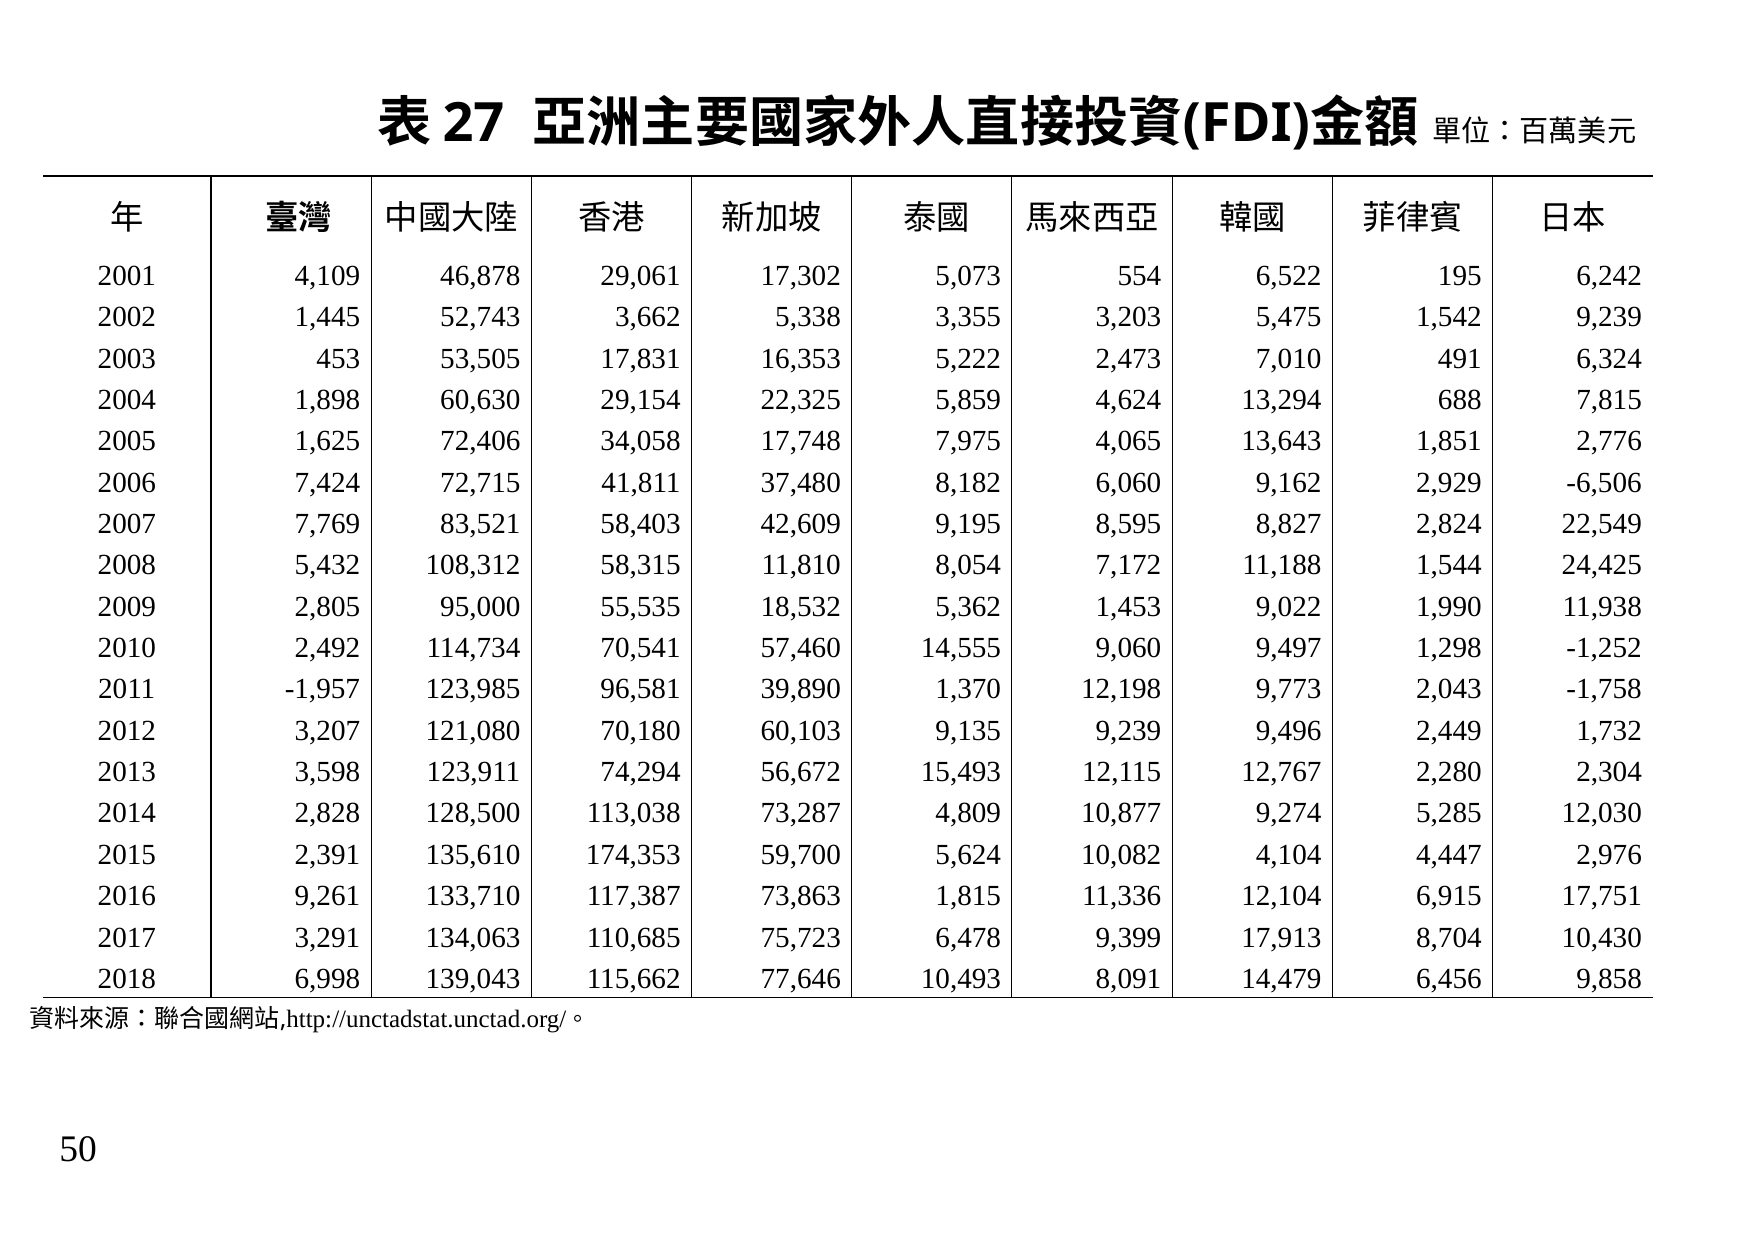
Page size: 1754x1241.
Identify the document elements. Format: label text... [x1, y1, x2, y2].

table_cell 29,061 [532, 254, 691, 294]
table_cell 11,810 [692, 543, 851, 584]
table_cell 2,304 [1493, 749, 1653, 790]
table_cell 6,242 [1493, 254, 1653, 294]
table_cell 58,315 [532, 543, 691, 584]
table_cell 11,188 [1173, 543, 1332, 584]
table_cell 1,370 [852, 666, 1011, 708]
table_cell 52,743 [372, 295, 531, 336]
table_cell 34,058 [532, 419, 691, 459]
table_cell 15,493 [852, 749, 1011, 790]
table_cell 3,207 [212, 708, 371, 749]
table_header 臺灣 [212, 177, 371, 253]
table_cell 115,662 [532, 956, 691, 997]
table_cell 110,685 [532, 915, 691, 956]
table_cell 4,104 [1173, 832, 1332, 873]
table_cell 3,291 [212, 915, 371, 956]
table_cell 5,432 [212, 543, 371, 584]
table_cell 139,043 [372, 956, 531, 997]
table_header 中國大陸 [372, 177, 531, 253]
table_cell 70,180 [532, 708, 691, 749]
table_cell 12,767 [1173, 749, 1332, 790]
table_cell 123,911 [372, 749, 531, 790]
table_cell 95,000 [372, 584, 531, 625]
table_cell 60,630 [372, 378, 531, 418]
table_cell 174,353 [532, 832, 691, 873]
table_cell 2,391 [212, 832, 371, 873]
table_cell 2,976 [1493, 832, 1653, 873]
table_cell 70,541 [532, 625, 691, 666]
table_cell 5,475 [1173, 295, 1332, 336]
table_cell 2001 [43, 254, 210, 294]
table_cell 8,704 [1333, 915, 1492, 956]
table_cell 17,302 [692, 254, 851, 294]
table_cell 195 [1333, 254, 1492, 294]
table_cell 9,858 [1493, 956, 1653, 997]
table_cell 2002 [43, 295, 210, 336]
table_header 菲律賓 [1333, 177, 1492, 253]
table_cell 55,535 [532, 584, 691, 625]
table_cell 7,975 [852, 419, 1011, 459]
table_cell 8,182 [852, 461, 1011, 501]
table_cell 4,624 [1012, 378, 1172, 418]
table_cell 2,805 [212, 584, 371, 625]
table_cell 2010 [43, 625, 210, 666]
table_cell 4,809 [852, 790, 1011, 832]
table_header 年 [43, 177, 210, 253]
table_cell 5,073 [852, 254, 1011, 294]
table_cell 5,285 [1333, 790, 1492, 832]
table_cell 3,203 [1012, 295, 1172, 336]
table_cell 9,497 [1173, 625, 1332, 666]
table_cell -1,758 [1493, 666, 1653, 708]
table_header 泰國 [852, 177, 1011, 253]
table_header 馬來西亞 [1012, 177, 1172, 253]
table_cell 2015 [43, 832, 210, 873]
table_cell 2009 [43, 584, 210, 625]
table_cell 12,115 [1012, 749, 1172, 790]
table_cell 41,811 [532, 461, 691, 501]
table_cell 9,261 [212, 873, 371, 914]
table_cell 73,863 [692, 873, 851, 914]
table_cell 73,287 [692, 790, 851, 832]
table_cell 121,080 [372, 708, 531, 749]
table_cell 5,624 [852, 832, 1011, 873]
table_cell 58,403 [532, 502, 691, 542]
table_cell 8,054 [852, 543, 1011, 584]
table_cell 14,479 [1173, 956, 1332, 997]
table_cell 13,294 [1173, 378, 1332, 418]
table_cell 9,773 [1173, 666, 1332, 708]
table_cell 10,082 [1012, 832, 1172, 873]
table_cell 75,723 [692, 915, 851, 956]
table_cell 9,496 [1173, 708, 1332, 749]
table_cell 491 [1333, 337, 1492, 377]
table_cell 57,460 [692, 625, 851, 666]
table_header 韓國 [1173, 177, 1332, 253]
table_cell 9,195 [852, 502, 1011, 542]
table_cell 4,447 [1333, 832, 1492, 873]
table_cell 2008 [43, 543, 210, 584]
table_cell 7,769 [212, 502, 371, 542]
text 資料來源：聯合國網站,http://unctadstat.unctad.org/。 [29, 998, 1636, 1036]
table_cell 9,022 [1173, 584, 1332, 625]
table_cell 77,646 [692, 956, 851, 997]
table_cell 1,898 [212, 378, 371, 418]
table_cell 2004 [43, 378, 210, 418]
table_cell 17,748 [692, 419, 851, 459]
table_cell 108,312 [372, 543, 531, 584]
table_cell 17,913 [1173, 915, 1332, 956]
table_cell 128,500 [372, 790, 531, 832]
table_cell 6,456 [1333, 956, 1492, 997]
table_cell 8,595 [1012, 502, 1172, 542]
table_cell 6,522 [1173, 254, 1332, 294]
table_header 新加坡 [692, 177, 851, 253]
table_cell -1,957 [212, 666, 371, 708]
table_cell -1,252 [1493, 625, 1653, 666]
table_cell 12,104 [1173, 873, 1332, 914]
table_cell 114,734 [372, 625, 531, 666]
table_cell 22,325 [692, 378, 851, 418]
table_cell 6,915 [1333, 873, 1492, 914]
table_cell 2,280 [1333, 749, 1492, 790]
table_cell 8,091 [1012, 956, 1172, 997]
table_cell 72,715 [372, 461, 531, 501]
table_header 日本 [1493, 177, 1653, 253]
table_cell 1,815 [852, 873, 1011, 914]
table_cell 12,198 [1012, 666, 1172, 708]
table_cell 1,625 [212, 419, 371, 459]
table_cell 2,043 [1333, 666, 1492, 708]
table_cell 8,827 [1173, 502, 1332, 542]
table_cell 133,710 [372, 873, 531, 914]
table_cell 11,336 [1012, 873, 1172, 914]
table_cell 2003 [43, 337, 210, 377]
table_cell 37,480 [692, 461, 851, 501]
table_cell 2005 [43, 419, 210, 459]
table_cell 1,542 [1333, 295, 1492, 336]
table_cell 18,532 [692, 584, 851, 625]
table_cell 2016 [43, 873, 210, 914]
table_cell 2,449 [1333, 708, 1492, 749]
table_cell 9,060 [1012, 625, 1172, 666]
table_cell 453 [212, 337, 371, 377]
table_cell 60,103 [692, 708, 851, 749]
table_cell 2014 [43, 790, 210, 832]
table_cell 59,700 [692, 832, 851, 873]
table_cell 5,338 [692, 295, 851, 336]
table_cell 2011 [43, 666, 210, 708]
table_cell 1,544 [1333, 543, 1492, 584]
table_cell 14,555 [852, 625, 1011, 666]
table_cell 6,060 [1012, 461, 1172, 501]
table_cell 83,521 [372, 502, 531, 542]
table_cell 2,473 [1012, 337, 1172, 377]
table_cell 2006 [43, 461, 210, 501]
table_cell 24,425 [1493, 543, 1653, 584]
table_cell 17,831 [532, 337, 691, 377]
table_cell 9,274 [1173, 790, 1332, 832]
table_cell 74,294 [532, 749, 691, 790]
table_cell 16,353 [692, 337, 851, 377]
table_cell 134,063 [372, 915, 531, 956]
table_cell 13,643 [1173, 419, 1332, 459]
table_cell 2,929 [1333, 461, 1492, 501]
table_cell 6,998 [212, 956, 371, 997]
table_cell 2013 [43, 749, 210, 790]
table_cell 9,135 [852, 708, 1011, 749]
table_cell 7,010 [1173, 337, 1332, 377]
table_cell 1,990 [1333, 584, 1492, 625]
table_cell 11,938 [1493, 584, 1653, 625]
table_cell 117,387 [532, 873, 691, 914]
table_cell 123,985 [372, 666, 531, 708]
table_cell 3,598 [212, 749, 371, 790]
table_cell 72,406 [372, 419, 531, 459]
table_cell 10,430 [1493, 915, 1653, 956]
table_cell 53,505 [372, 337, 531, 377]
table_cell 2007 [43, 502, 210, 542]
table_cell 1,851 [1333, 419, 1492, 459]
table_cell 56,672 [692, 749, 851, 790]
table_cell 2018 [43, 956, 210, 997]
table_cell 29,154 [532, 378, 691, 418]
table_cell -6,506 [1493, 461, 1653, 501]
table_cell 113,038 [532, 790, 691, 832]
table_cell 4,065 [1012, 419, 1172, 459]
table_cell 5,222 [852, 337, 1011, 377]
table_cell 1,732 [1493, 708, 1653, 749]
table_cell 10,877 [1012, 790, 1172, 832]
table_cell 96,581 [532, 666, 691, 708]
table_cell 3,662 [532, 295, 691, 336]
table_cell 9,399 [1012, 915, 1172, 956]
text 表27 亞洲主要國家外人直接投資(FDI)金額 單位：百萬美元 [59, 62, 1636, 174]
table_cell 135,610 [372, 832, 531, 873]
table_cell 5,362 [852, 584, 1011, 625]
table_cell 2017 [43, 915, 210, 956]
table_cell 6,478 [852, 915, 1011, 956]
table_cell 2,492 [212, 625, 371, 666]
table_cell 17,751 [1493, 873, 1653, 914]
table_cell 7,172 [1012, 543, 1172, 584]
table_cell 9,239 [1012, 708, 1172, 749]
table_cell 4,109 [212, 254, 371, 294]
table_cell 39,890 [692, 666, 851, 708]
table_cell 9,162 [1173, 461, 1332, 501]
table_cell 554 [1012, 254, 1172, 294]
table_cell 5,859 [852, 378, 1011, 418]
table_cell 9,239 [1493, 295, 1653, 336]
table_cell 2,828 [212, 790, 371, 832]
table_cell 7,815 [1493, 378, 1653, 418]
table_cell 7,424 [212, 461, 371, 501]
table_cell 2,776 [1493, 419, 1653, 459]
table_cell 1,298 [1333, 625, 1492, 666]
table_cell 6,324 [1493, 337, 1653, 377]
table_header 香港 [532, 177, 691, 253]
table_cell 2012 [43, 708, 210, 749]
table_cell 10,493 [852, 956, 1011, 997]
table_cell 22,549 [1493, 502, 1653, 542]
table_cell 3,355 [852, 295, 1011, 336]
table_cell 42,609 [692, 502, 851, 542]
table_cell 1,445 [212, 295, 371, 336]
table_cell 2,824 [1333, 502, 1492, 542]
table_cell 688 [1333, 378, 1492, 418]
table_cell 46,878 [372, 254, 531, 294]
table_cell 1,453 [1012, 584, 1172, 625]
table_cell 12,030 [1493, 790, 1653, 832]
